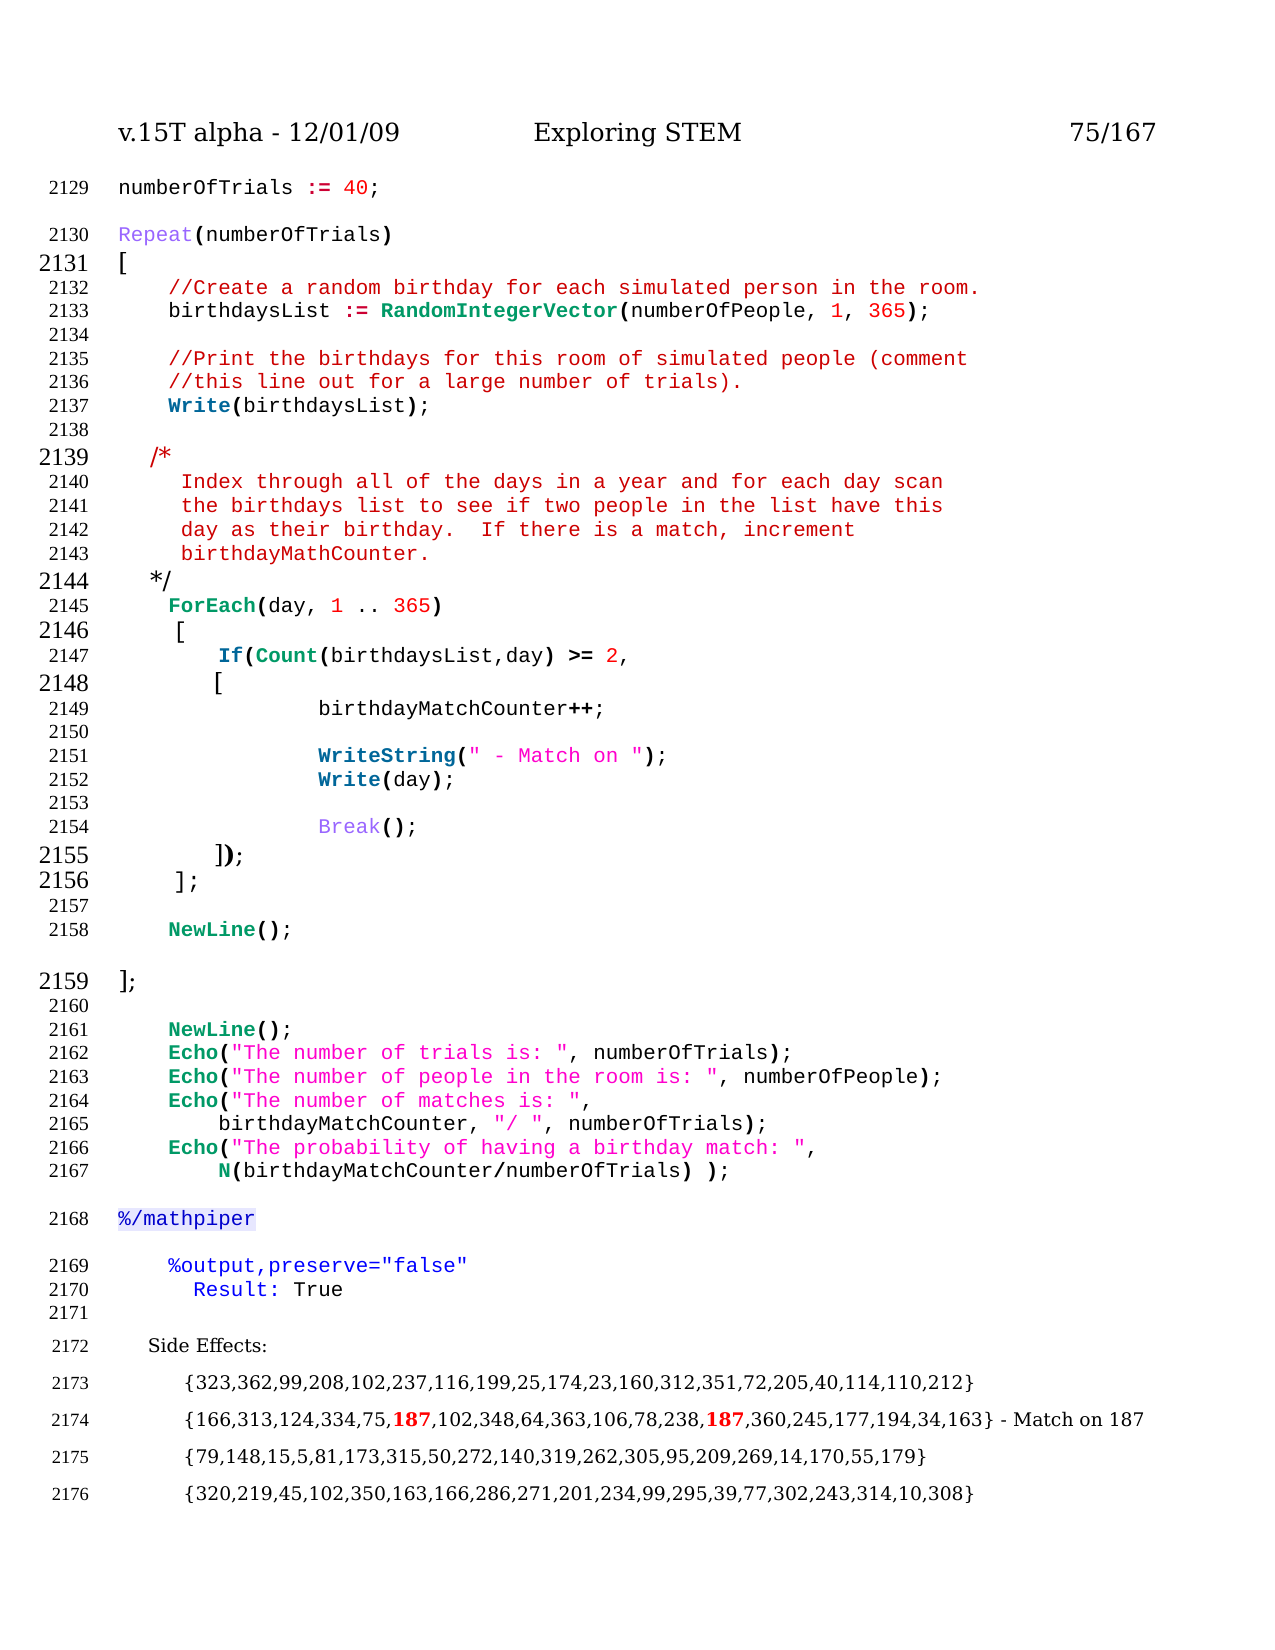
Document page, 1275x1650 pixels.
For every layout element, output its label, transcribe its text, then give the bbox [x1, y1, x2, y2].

text Echo("The number of people in the room is: ", numberOfPeople); [118, 1066, 1157, 1089]
text Write(day); [118, 769, 1157, 792]
text //this line out for a large number of trials). [118, 371, 1157, 395]
text WriteString(" - Match on "); [118, 745, 1157, 769]
text Repeat(numberOfTrials) [118, 224, 1157, 248]
text [ [118, 668, 1157, 698]
text N(birthdayMatchCounter/numberOfTrials) ); [118, 1161, 1157, 1184]
text {320,219,45,102,350,163,166,286,271,201,234,99,295,39,77,302,243,314,10,308} [148, 1483, 1157, 1504]
text birthdayMatchCounter, "/ ", numberOfTrials); [118, 1113, 1157, 1137]
text Result: True [118, 1279, 1157, 1302]
text NewLine(); [118, 918, 1157, 942]
text //Create a random birthday for each simulated person in the room. [118, 277, 1157, 301]
text Side Effects: [148, 1335, 1157, 1357]
text NewLine(); [118, 1019, 1157, 1042]
text Echo("The number of matches is: ", [118, 1089, 1157, 1113]
text numberOfTrials := 40; [118, 177, 1157, 200]
text */ [118, 566, 1157, 595]
text ]; [118, 966, 1157, 995]
text If(Count(birthdaysList,day) >= 2, [118, 645, 1157, 668]
text the birthdays list to see if two people in the list have this [118, 495, 1157, 519]
text [ [118, 619, 1157, 645]
text birthdaysList := RandomIntegerVector(numberOfPeople, 1, 365); [118, 301, 1157, 324]
text ]; [118, 869, 1157, 895]
text Echo("The probability of having a birthday match: ", [118, 1137, 1157, 1161]
text /* [118, 442, 1157, 472]
text %/mathpiper [118, 1208, 1157, 1231]
text //Print the birthdays for this room of simulated people (comment [118, 348, 1157, 371]
text %output,preserve="false" [118, 1255, 1157, 1279]
text Break(); [118, 816, 1157, 839]
text [ [118, 248, 1157, 277]
text Write(birthdaysList); [118, 395, 1157, 419]
text birthdayMathCounter. [118, 542, 1157, 566]
text Echo("The number of trials is: ", numberOfTrials); [118, 1042, 1157, 1066]
text Index through all of the days in a year and for each day scan [118, 472, 1157, 495]
text ForEach(day, 1 .. 365) [118, 595, 1157, 619]
text {323,362,99,208,102,237,116,199,25,174,23,160,312,351,72,205,40,114,110,212} [148, 1372, 1157, 1394]
text birthdayMatchCounter++; [118, 698, 1157, 721]
text {166,313,124,334,75,187,102,348,64,363,106,78,238,187,360,245,177,194,34,163} - Match on 187 [148, 1409, 1157, 1431]
text ]); [118, 839, 1157, 869]
text day as their birthday. If there is a match, increment [118, 519, 1157, 542]
text {79,148,15,5,81,173,315,50,272,140,319,262,305,95,209,269,14,170,55,179} [148, 1446, 1157, 1468]
